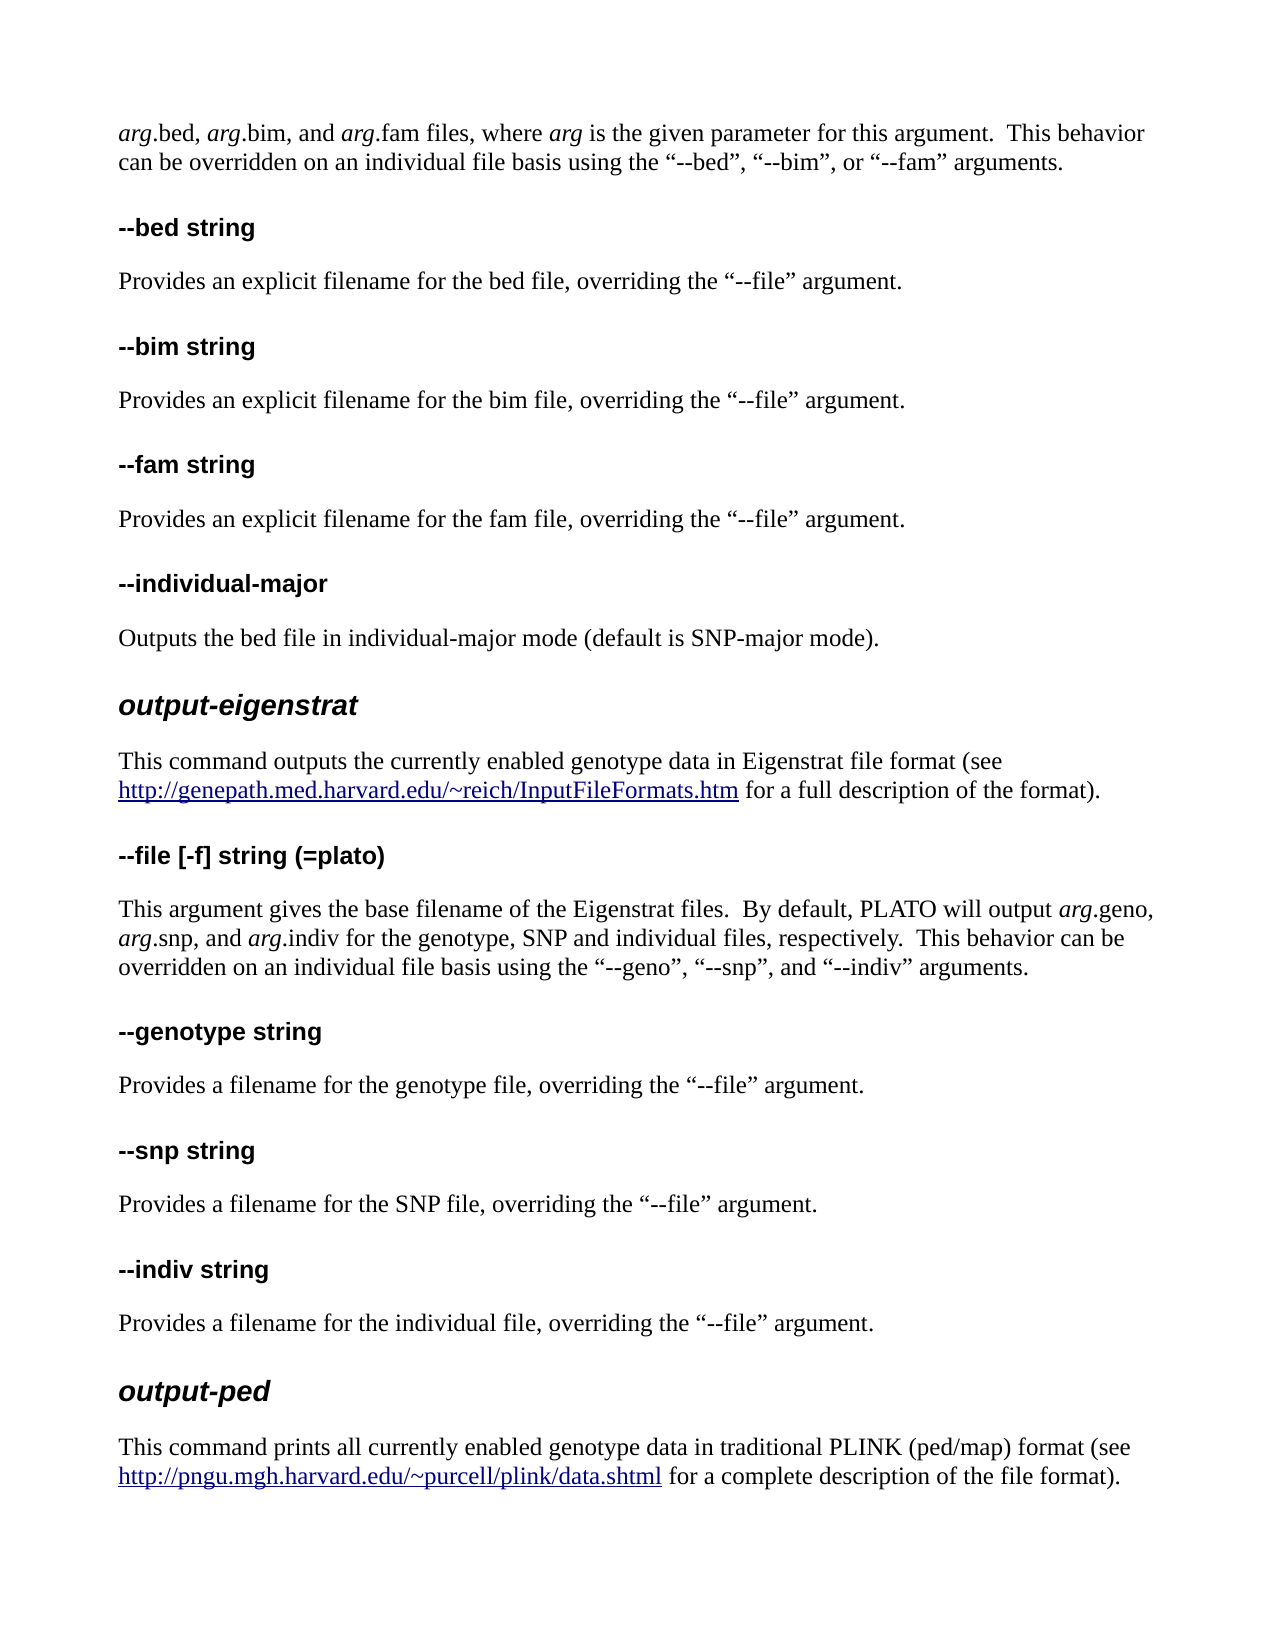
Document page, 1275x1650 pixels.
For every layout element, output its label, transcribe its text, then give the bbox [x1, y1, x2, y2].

subtitle --genotype string [118, 1017, 1157, 1046]
text Outputs the bed file in individual-major mode (default is SNP-major mode). [118, 623, 1157, 651]
subtitle output-eigenstrat [118, 688, 1157, 722]
text This argument gives the base filename of the Eigenstrat files. By default, PLATO will output arg.geno, arg.snp, and arg.indiv for the genotype, SNP and individual files, respectively. This behavior can be overridden on an individual file basis using the “--geno”, “--snp”, and “--indiv” arguments. [118, 894, 1157, 980]
subtitle --individual-major [118, 569, 1157, 598]
text Provides a filename for the SNP file, overriding the “--file” argument. [118, 1189, 1157, 1218]
subtitle --indiv string [118, 1255, 1157, 1284]
subtitle --snp string [118, 1136, 1157, 1165]
text Provides a filename for the individual file, overriding the “--file” argument. [118, 1308, 1157, 1337]
text This command outputs the currently enabled genotype data in Eigenstrat file format (see http://genepath.med.harvard.edu/~reich/InputFileFormats.htm for a full description of the format). [118, 746, 1157, 804]
subtitle --bed string [118, 213, 1157, 241]
text Provides an explicit filename for the bed file, overriding the “--file” argument. [118, 266, 1157, 294]
subtitle output-ped [118, 1374, 1157, 1408]
text Provides a filename for the genotype file, overriding the “--file” argument. [118, 1071, 1157, 1099]
subtitle --file [-f] string (=plato) [118, 841, 1157, 870]
text This command prints all currently enabled genotype data in traditional PLINK (ped/map) format (see http://pngu.mgh.harvard.edu/~purcell/plink/data.shtml for a complete description of the file format). [118, 1432, 1157, 1490]
subtitle --bim string [118, 332, 1157, 360]
text arg.bed, arg.bim, and arg.fam files, where arg is the given parameter for this argument. This behavior can be overridden on an individual file basis using the “--bed”, “--bim”, or “--fam” arguments. [118, 118, 1157, 176]
text Provides an explicit filename for the bim file, overriding the “--file” argument. [118, 385, 1157, 413]
subtitle --fam string [118, 451, 1157, 479]
text Provides an explicit filename for the fam file, overriding the “--file” argument. [118, 504, 1157, 532]
